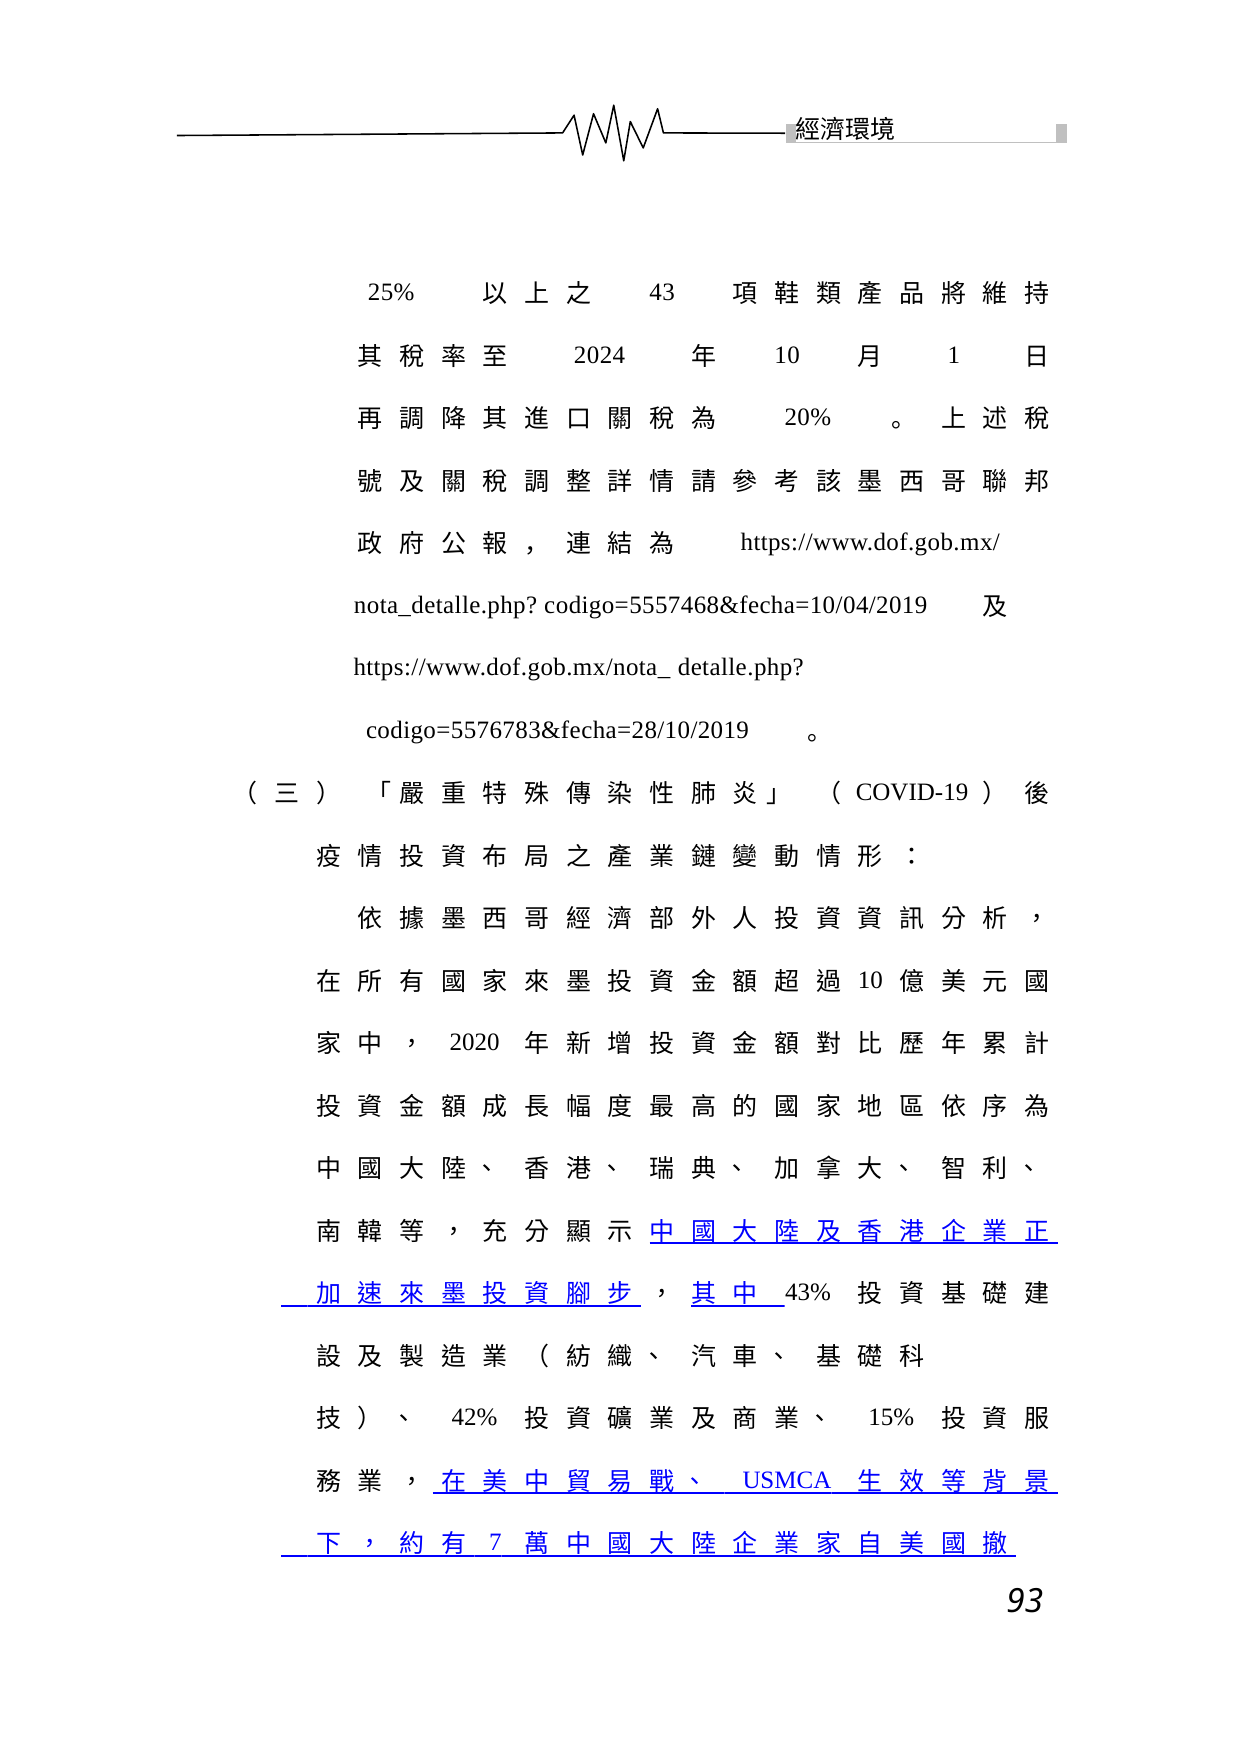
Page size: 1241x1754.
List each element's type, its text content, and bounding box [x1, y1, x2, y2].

text 依據墨西哥經濟部外人投資資訊分析，在所有國家來墨投資金額超過10億美元國家中，2020年新增投資金額對比歷年累計投資金額成長幅度最高的國家地區依序為中國大陸、香港、瑞典、加拿大、智利、南韓等，充分顯示中國大陸及香港企業正加速來墨投資腳步，其中43%投資基礎建設及製造業（紡織、汽車、基礎科技）、42%投資礦業及商業、15%投資服務業，在美中貿易戰、USMCA生效等背景下，約有7萬中國大陸企業家自美國撤 [281, 875, 1058, 1563]
text 25%以上之43項鞋類產品將維持其稅率至2024年10月1日再調降其進口關稅為20%。上述稅號及關稅調整詳情請參考該墨西哥聯邦政府公報，連結為https://www.dof.gob.mx/nota_detalle.php? codigo=5557468&fecha=10/04/2019及https://www.dof.gob.mx/nota_ detalle.php?codigo=5576783&fecha=28/10/2019。 [330, 250, 1058, 750]
text （三）「嚴重特殊傳染性肺炎」（COVID-19）後疫情投資布局之產業鏈變動情形： [207, 750, 1058, 875]
